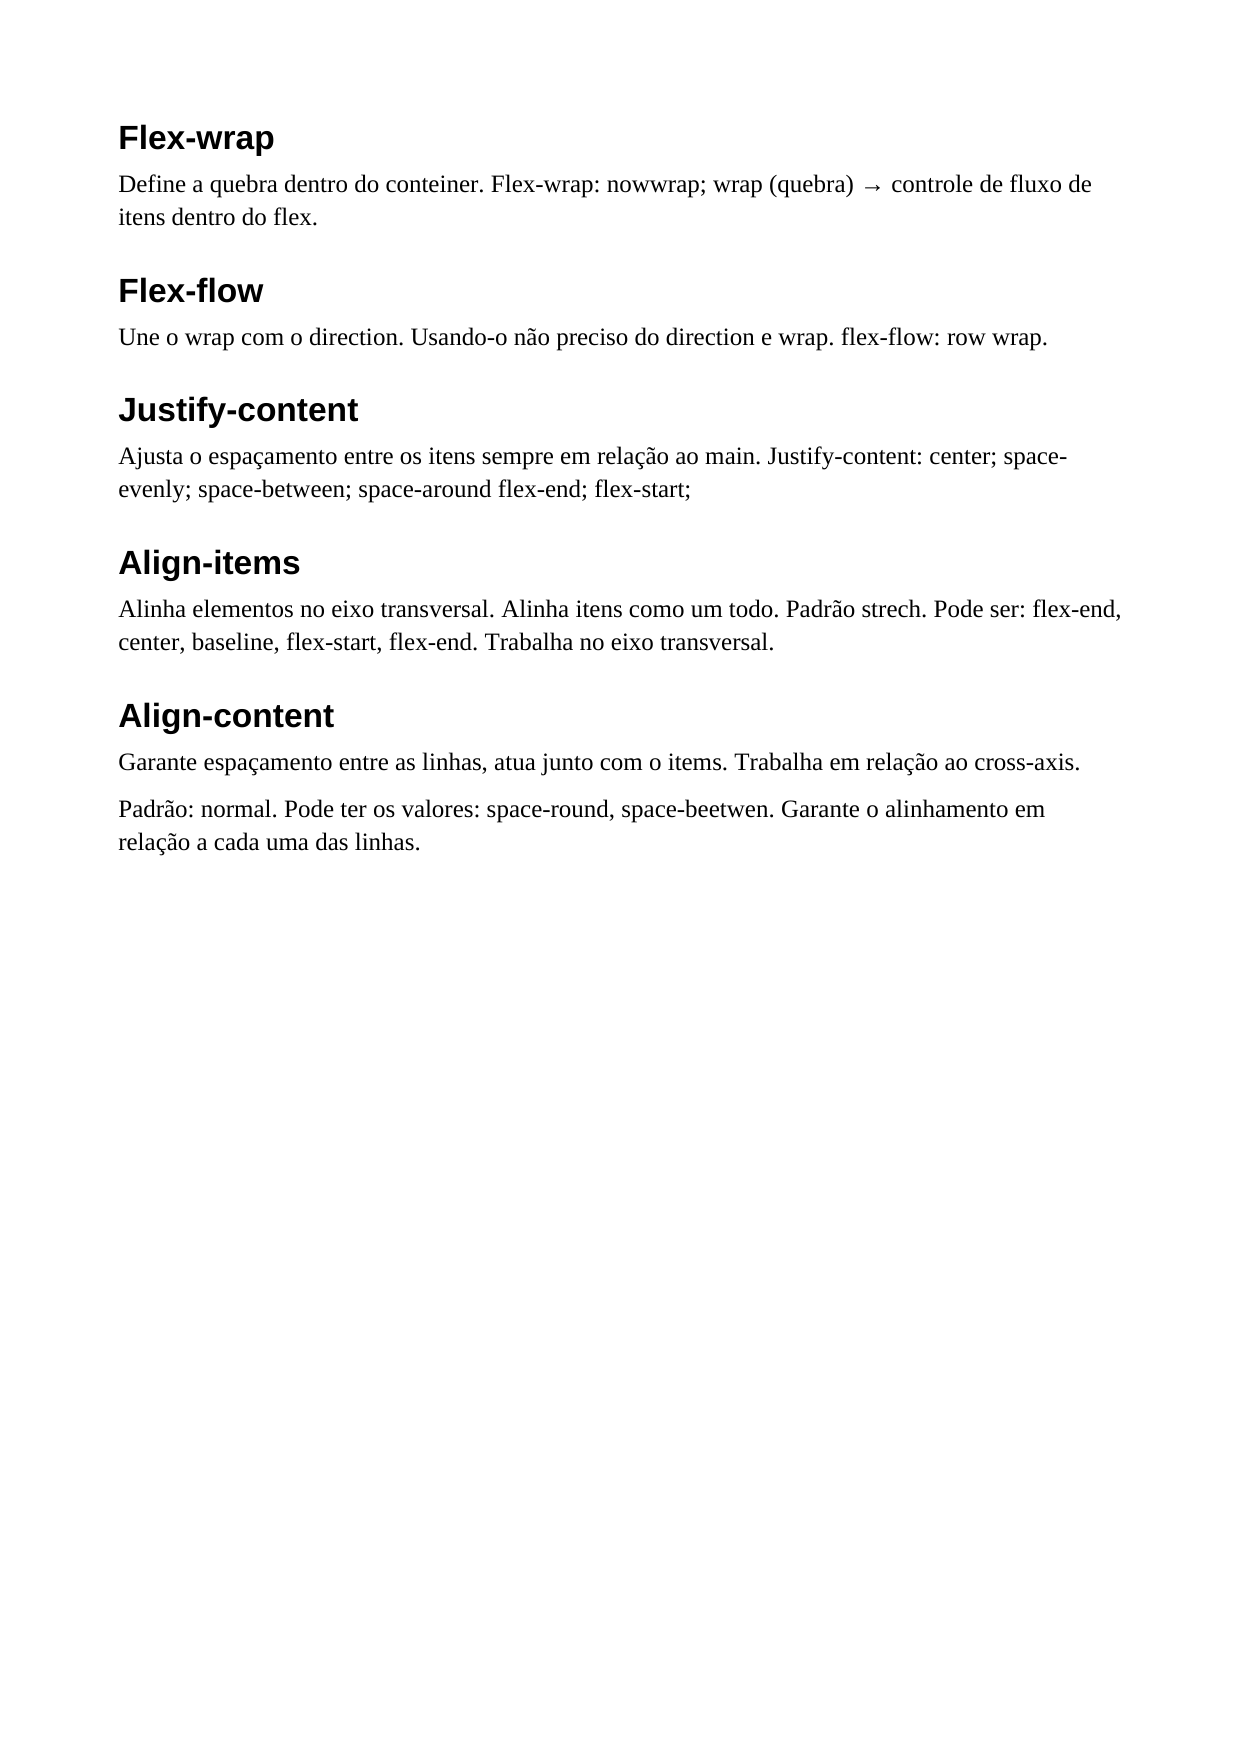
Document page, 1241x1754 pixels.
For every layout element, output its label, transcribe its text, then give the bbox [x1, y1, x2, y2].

subtitle Align-content [118, 696, 1122, 734]
subtitle Justify-content [118, 390, 1122, 429]
text Garante espaçamento entre as linhas, atua junto com o items. Trabalha em relação ao cross-axis. [118, 747, 1122, 775]
text Alinha elementos no eixo transversal. Alinha itens como um todo. Padrão strech. Pode ser: flex-end, center, baseline, flex-start, flex-end. Trabalha no eixo transversal. [118, 594, 1122, 656]
text Ajusta o espaçamento entre os itens sempre em relação ao main. Justify-content: center; space-evenly; space-between; space-around flex-end; flex-start; [118, 441, 1122, 503]
subtitle Flex-flow [118, 271, 1122, 309]
subtitle Align-items [118, 543, 1122, 582]
subtitle Flex-wrap [118, 118, 1122, 157]
text Define a quebra dentro do conteiner. Flex-wrap: nowwrap; wrap (quebra) → controle de fluxo de itens dentro do flex. [118, 169, 1122, 231]
text Padrão: normal. Pode ter os valores: space-round, space-beetwen. Garante o alinhamento em relação a cada uma das linhas. [118, 794, 1122, 856]
text Une o wrap com o direction. Usando-o não preciso do direction e wrap. flex-flow: row wrap. [118, 322, 1122, 351]
